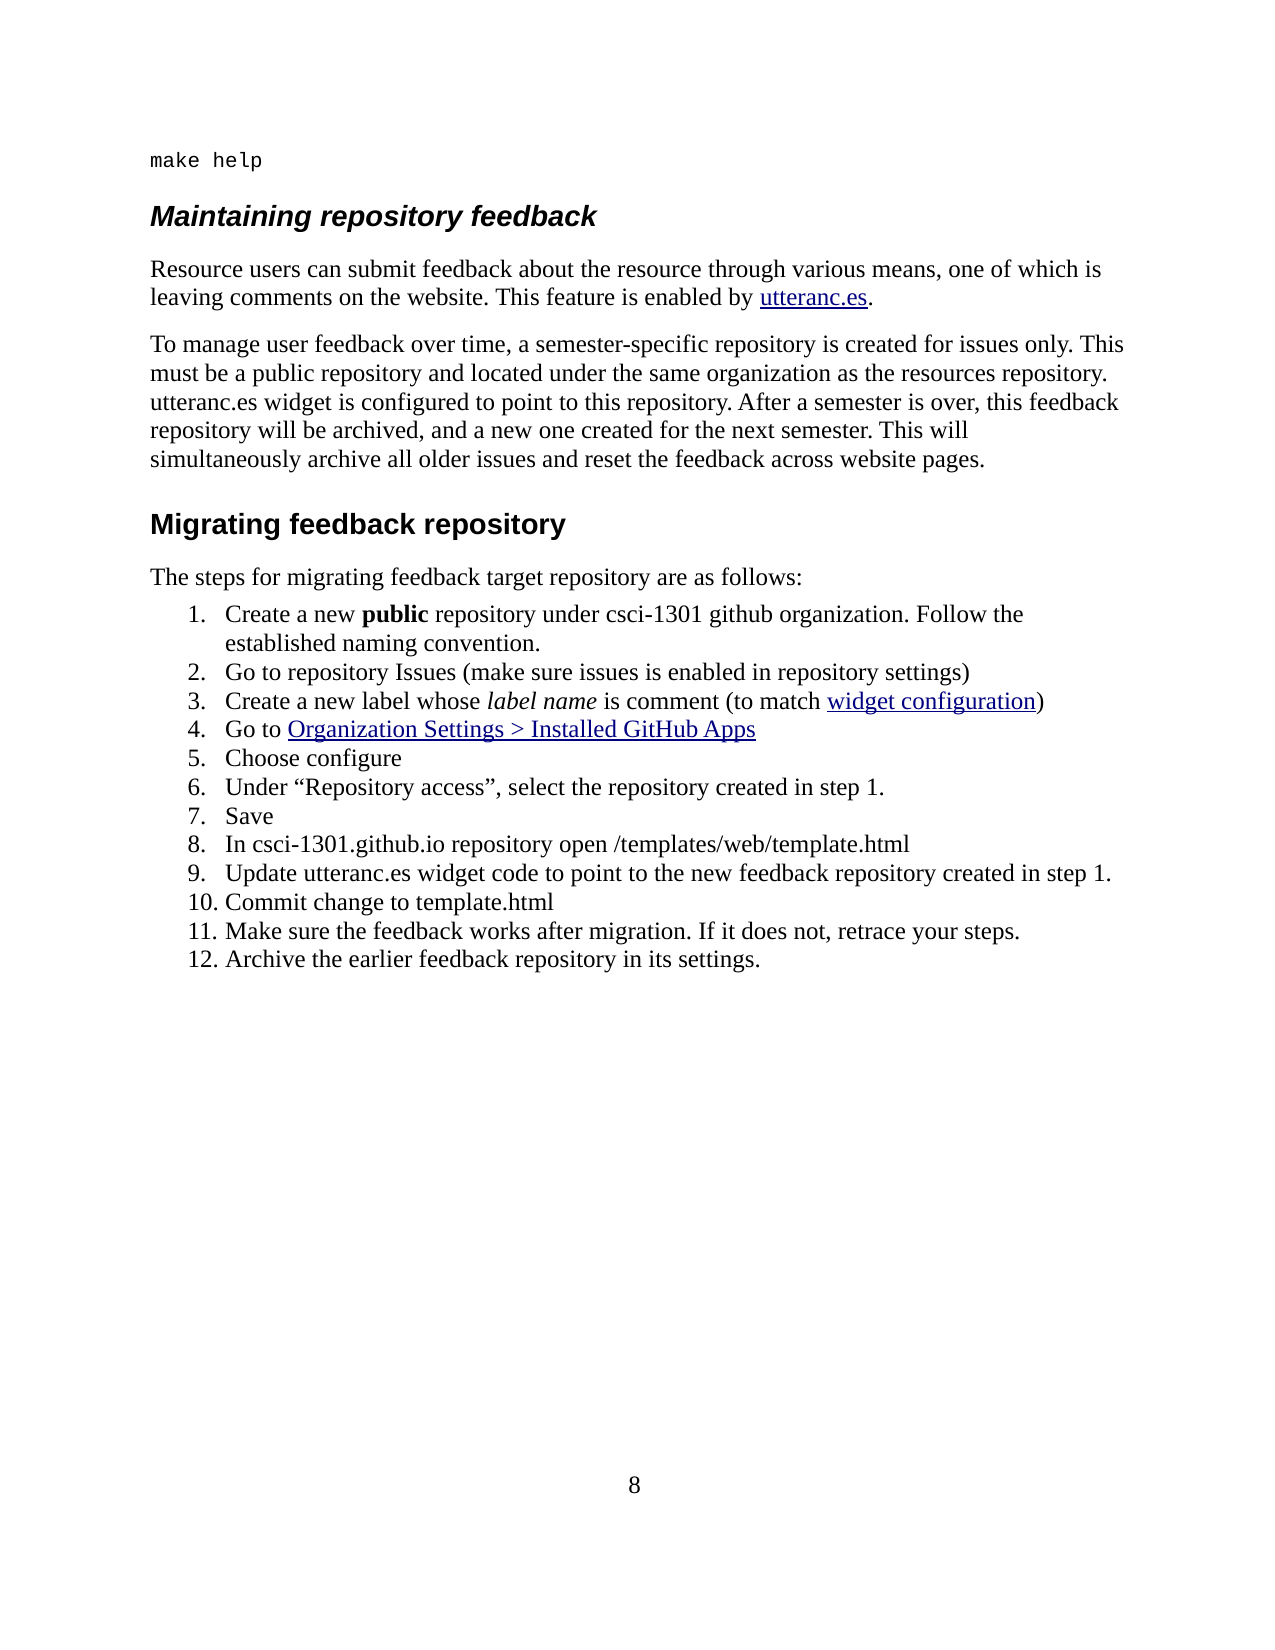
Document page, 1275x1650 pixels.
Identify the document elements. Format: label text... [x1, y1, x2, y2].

list Under “Repository access”, select the repository created in step 1. [187, 772, 1125, 801]
text Resource users can submit feedback about the resource through various means, one of which is leaving comments on the website. This feature is enabled by utteranc.es. [150, 254, 1125, 311]
subtitle Migrating feedback repository [150, 507, 1125, 540]
list Choose configure [187, 743, 1125, 772]
text To manage user feedback over time, a semester-specific repository is created for issues only. This must be a public repository and located under the same organization as the resources repository. utteranc.es widget is configured to point to this repository. After a semester is over, this feedback repository will be archived, and a new one created for the next semester. This will simultaneously archive all older issues and reset the feedback across website pages. [150, 329, 1125, 473]
text The steps for migrating feedback target repository are as follows: [150, 562, 1125, 591]
list Create a new public repository under csci-1301 github organization. Follow the established naming convention. [187, 599, 1125, 657]
list Commit change to template.html [187, 887, 1125, 916]
text make help [150, 150, 1125, 174]
list Go to repository Issues (make sure issues is enabled in repository settings) [187, 657, 1125, 686]
list Archive the earlier feedback repository in its settings. [187, 944, 1125, 973]
list Go to Organization Settings > Installed GitHub Apps [187, 714, 1125, 743]
list In csci-1301.github.io repository open /templates/web/template.html [187, 829, 1125, 858]
list Update utteranc.es widget code to point to the new feedback repository created in step 1. [187, 858, 1125, 887]
list Save [187, 801, 1125, 829]
list Create a new label whose label name is comment (to match widget configuration) [187, 686, 1125, 714]
list Make sure the feedback works after migration. If it does not, retrace your steps. [187, 916, 1125, 944]
subtitle Maintaining repository feedback [150, 199, 1125, 232]
